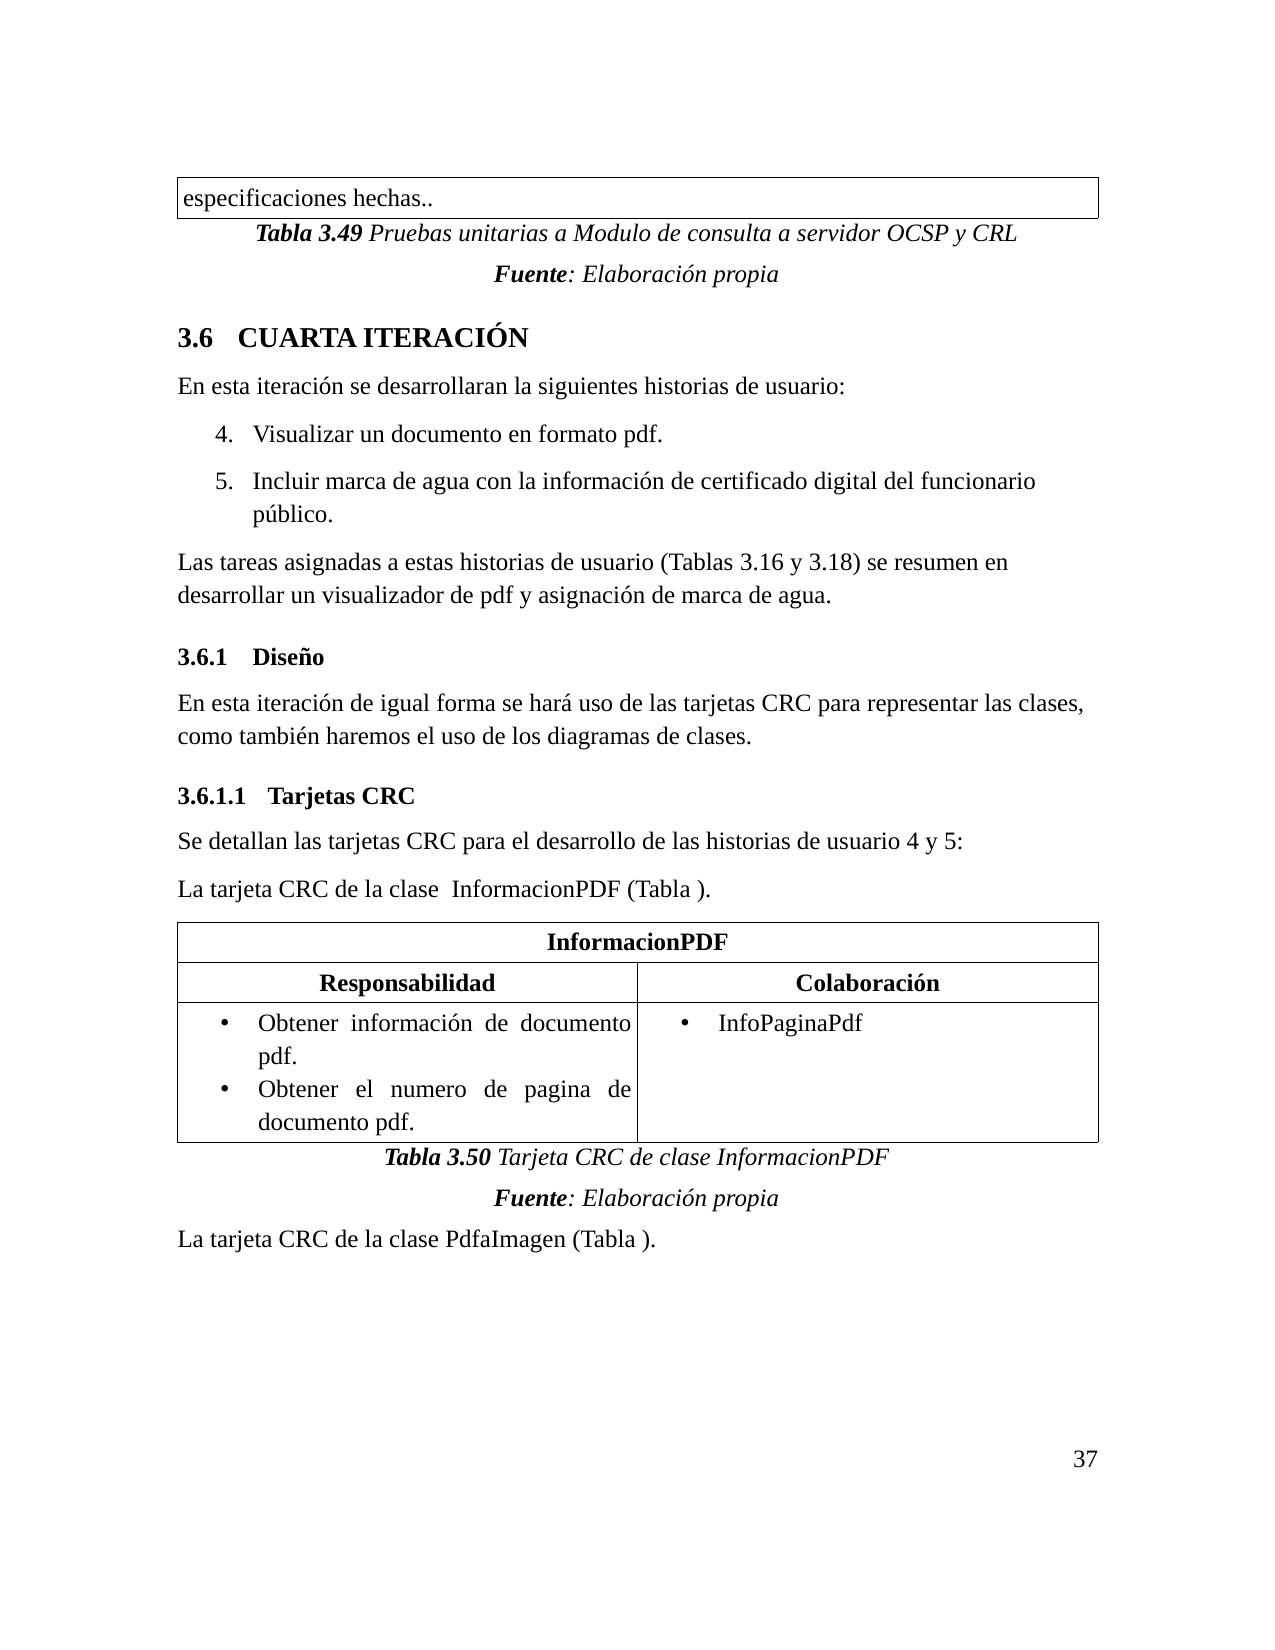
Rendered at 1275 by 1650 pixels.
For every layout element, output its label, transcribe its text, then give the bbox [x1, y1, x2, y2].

table_cell especificaciones hechas.. [178, 178, 1098, 217]
list Visualizar un documento en formato pdf. [215, 419, 1098, 448]
text La tarjeta CRC de la clase PdfaImagen (Tabla ). [177, 1224, 1098, 1253]
text Fuente: Elaboración propia [177, 1183, 1098, 1212]
table_cell InfoPaginaPdf [638, 1003, 1098, 1142]
subtitle Tarjetas CRC [177, 781, 1098, 810]
table_cell Obtener información de documento pdf. Obtener el numero de pagina de documento pdf. [178, 1003, 637, 1142]
subtitle Diseño [177, 642, 1098, 671]
text Tabla 3.50 Tarjeta CRC de clase InformacionPDF [177, 1143, 1098, 1171]
subtitle CUARTA ITERACIÓN [177, 321, 1098, 354]
text En esta iteración de igual forma se hará uso de las tarjetas CRC para representar las clases, como también haremos el uso de los diagramas de clases. [177, 688, 1098, 749]
list Incluir marca de agua con la información de certificado digital del funcionario público. [215, 466, 1098, 528]
table_cell Colaboración [638, 963, 1098, 1002]
table_cell Responsabilidad [178, 963, 637, 1002]
table_header InformacionPDF [178, 923, 1098, 962]
text La tarjeta CRC de la clase InformacionPDF (Tabla ). [177, 874, 1098, 903]
text En esta iteración se desarrollaran la siguientes historias de usuario: [177, 371, 1098, 400]
text Se detallan las tarjetas CRC para el desarrollo de las historias de usuario 4 y 5: [177, 826, 1098, 855]
text Tabla 3.49 Pruebas unitarias a Modulo de consulta a servidor OCSP y CRL [177, 219, 1098, 246]
text Las tareas asignadas a estas historias de usuario (Tablas 3.16 y 3.18) se resumen en desarrollar un visualizador de pdf y asignación de marca de agua. [177, 547, 1098, 609]
text Fuente: Elaboración propia [177, 259, 1098, 287]
